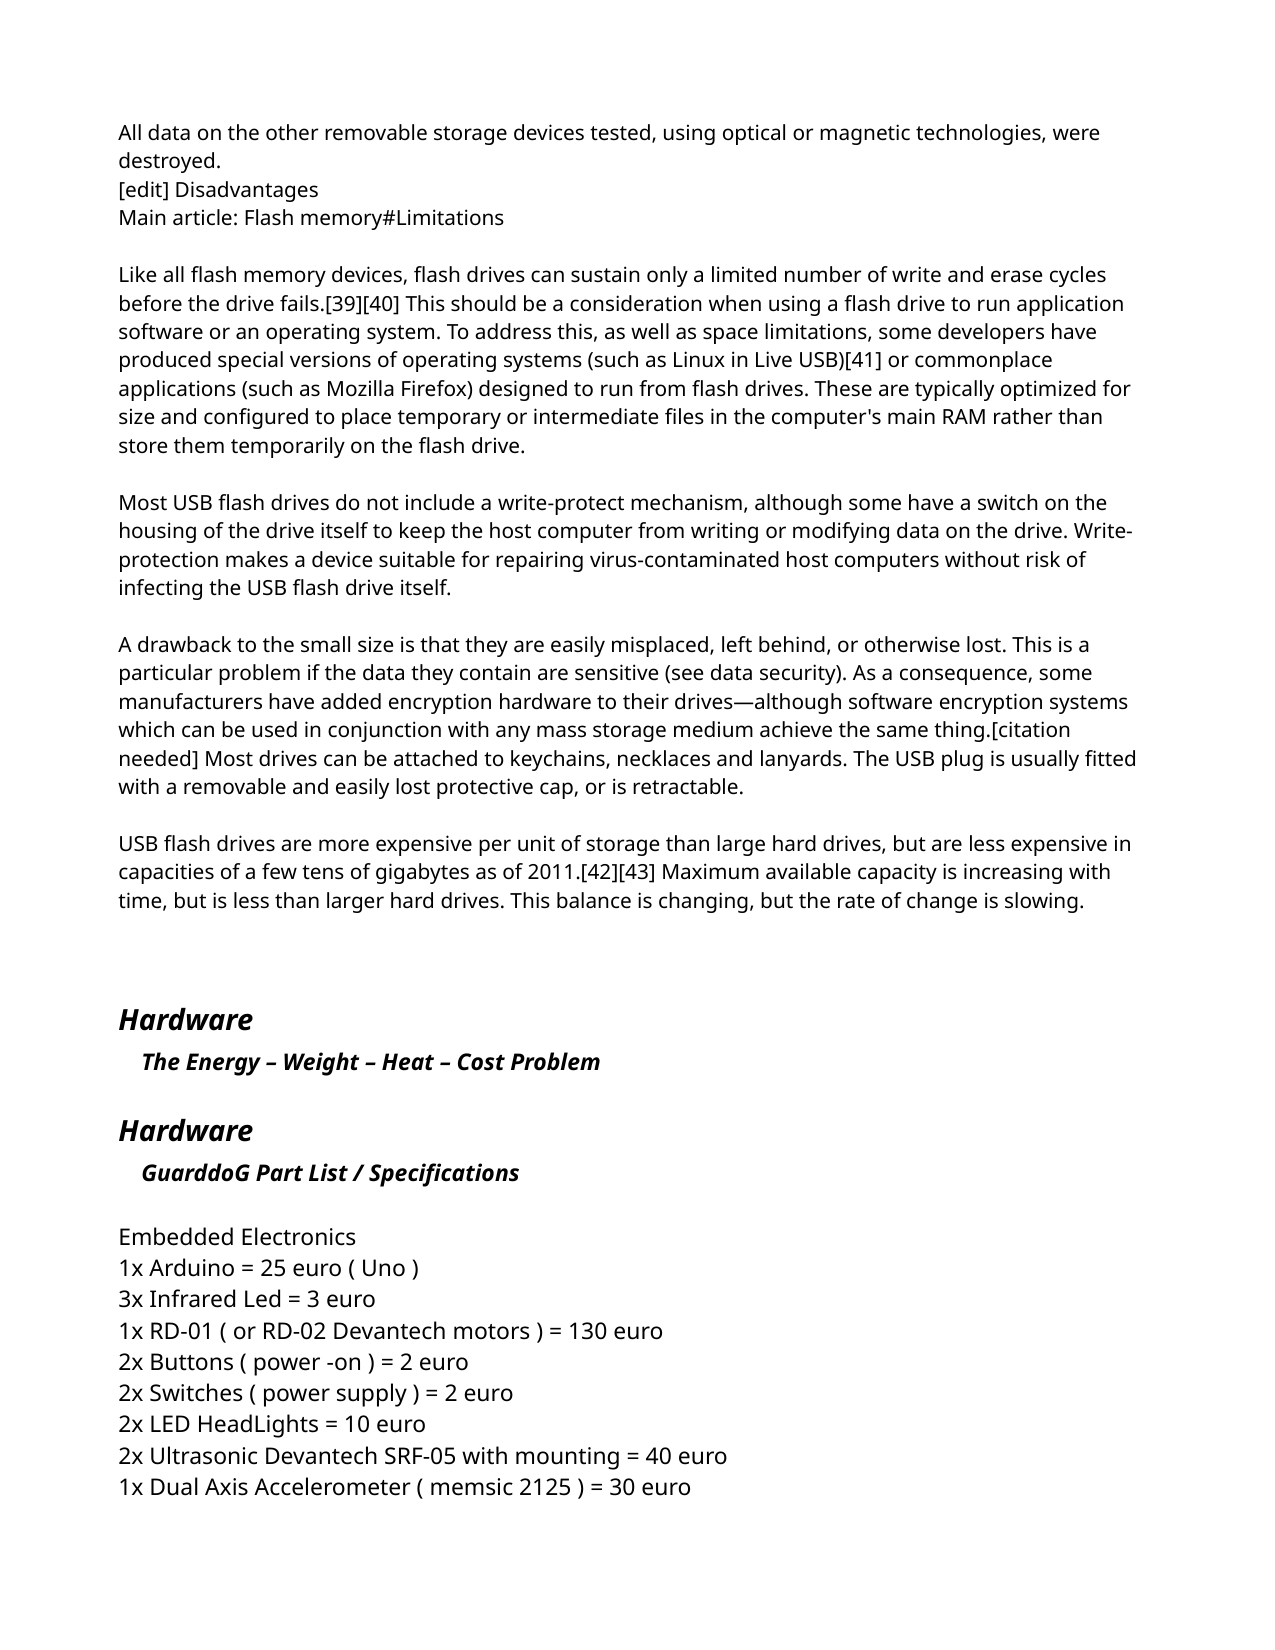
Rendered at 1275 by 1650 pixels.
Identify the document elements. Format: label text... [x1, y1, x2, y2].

text Embedded Electronics 1x Arduino = 25 euro ( Uno ) 3x Infrared Led = 3 euro 1x RD-01 ( or RD-02 Devantech motors ) = 130 euro 2x Buttons ( power -on ) = 2 euro 2x Switches ( power supply ) = 2 euro 2x LED HeadLights = 10 euro 2x Ultrasonic Devantech SRF-05 with mounting = 40 euro 1x Dual Axis Accelerometer ( memsic 2125 ) = 30 euro [118, 1190, 1157, 1502]
text Main article: Flash memory#Limitations [118, 203, 1157, 232]
text Most USB flash drives do not include a write-protect mechanism, although some have a switch on the housing of the drive itself to keep the host computer from writing or modifying data on the drive. Write-protection makes a device suitable for repairing virus-contaminated host computers without risk of infecting the USB flash drive itself. [118, 488, 1157, 602]
text Hardware [118, 1000, 1157, 1039]
text GuarddoG Part List / Specifications [118, 1150, 1157, 1190]
text A drawback to the small size is that they are easily misplaced, left behind, or otherwise lost. This is a particular problem if the data they contain are sensitive (see data security). As a consequence, some manufacturers have added encryption hardware to their drives—although software encryption systems which can be used in conjunction with any mass storage medium achieve the same thing.[citation needed] Most drives can be attached to keychains, necklaces and lanyards. The USB plug is usually fitted with a removable and easily lost protective cap, or is retractable. [118, 630, 1157, 801]
text [edit] Disadvantages [118, 175, 1157, 203]
text Like all flash memory devices, flash drives can sustain only a limited number of write and erase cycles before the drive fails.[39][40] This should be a consideration when using a flash drive to run application software or an operating system. To address this, as well as space limitations, some developers have produced special versions of operating systems (such as Linux in Live USB)[41] or commonplace applications (such as Mozilla Firefox) designed to run from flash drives. These are typically optimized for size and configured to place temporary or intermediate files in the computer's main RAM rather than store them temporarily on the flash drive. [118, 260, 1157, 459]
text The Energy – Weight – Heat – Cost Problem [118, 1039, 1157, 1079]
text All data on the other removable storage devices tested, using optical or magnetic technologies, were destroyed. [118, 118, 1157, 175]
text Hardware [118, 1110, 1157, 1150]
text USB flash drives are more expensive per unit of storage than large hard drives, but are less expensive in capacities of a few tens of gigabytes as of 2011.[42][43] Maximum available capacity is increasing with time, but is less than larger hard drives. This balance is changing, but the rate of change is slowing. [118, 829, 1157, 914]
